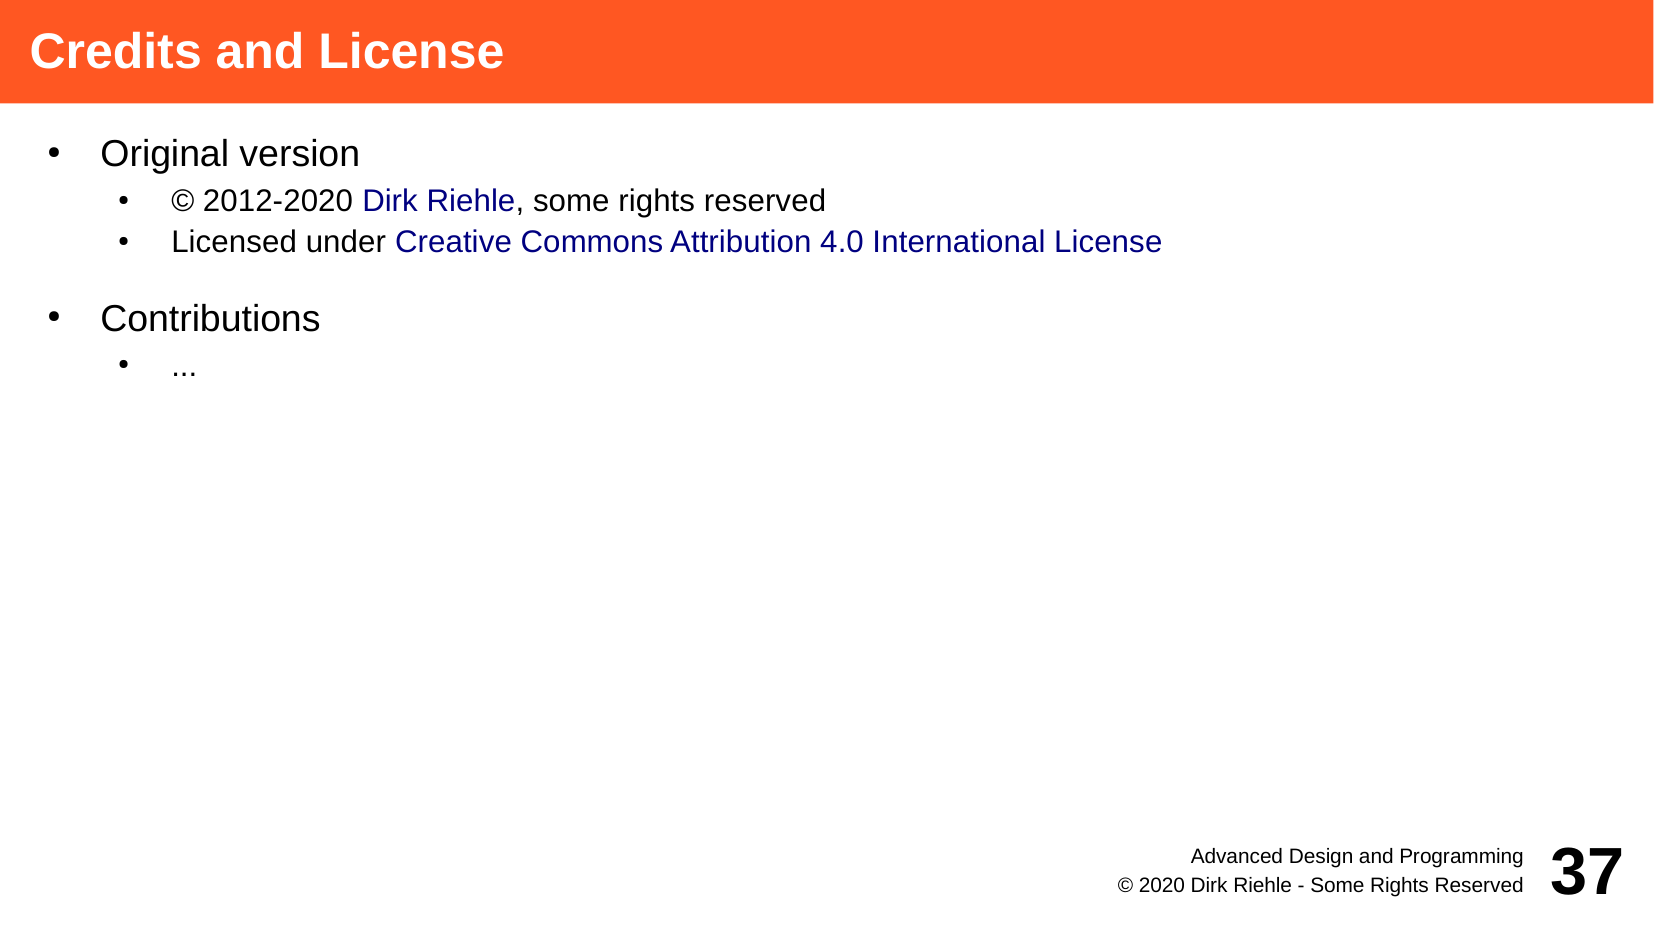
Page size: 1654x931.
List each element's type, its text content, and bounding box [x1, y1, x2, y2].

list Original version © 2012-2020 Dirk Riehle, some rights reserved Licensed under Creative Commons Attribution 4.0 International License Contributions ... [29, 132, 1625, 813]
title Credits and License [0, 0, 1654, 104]
